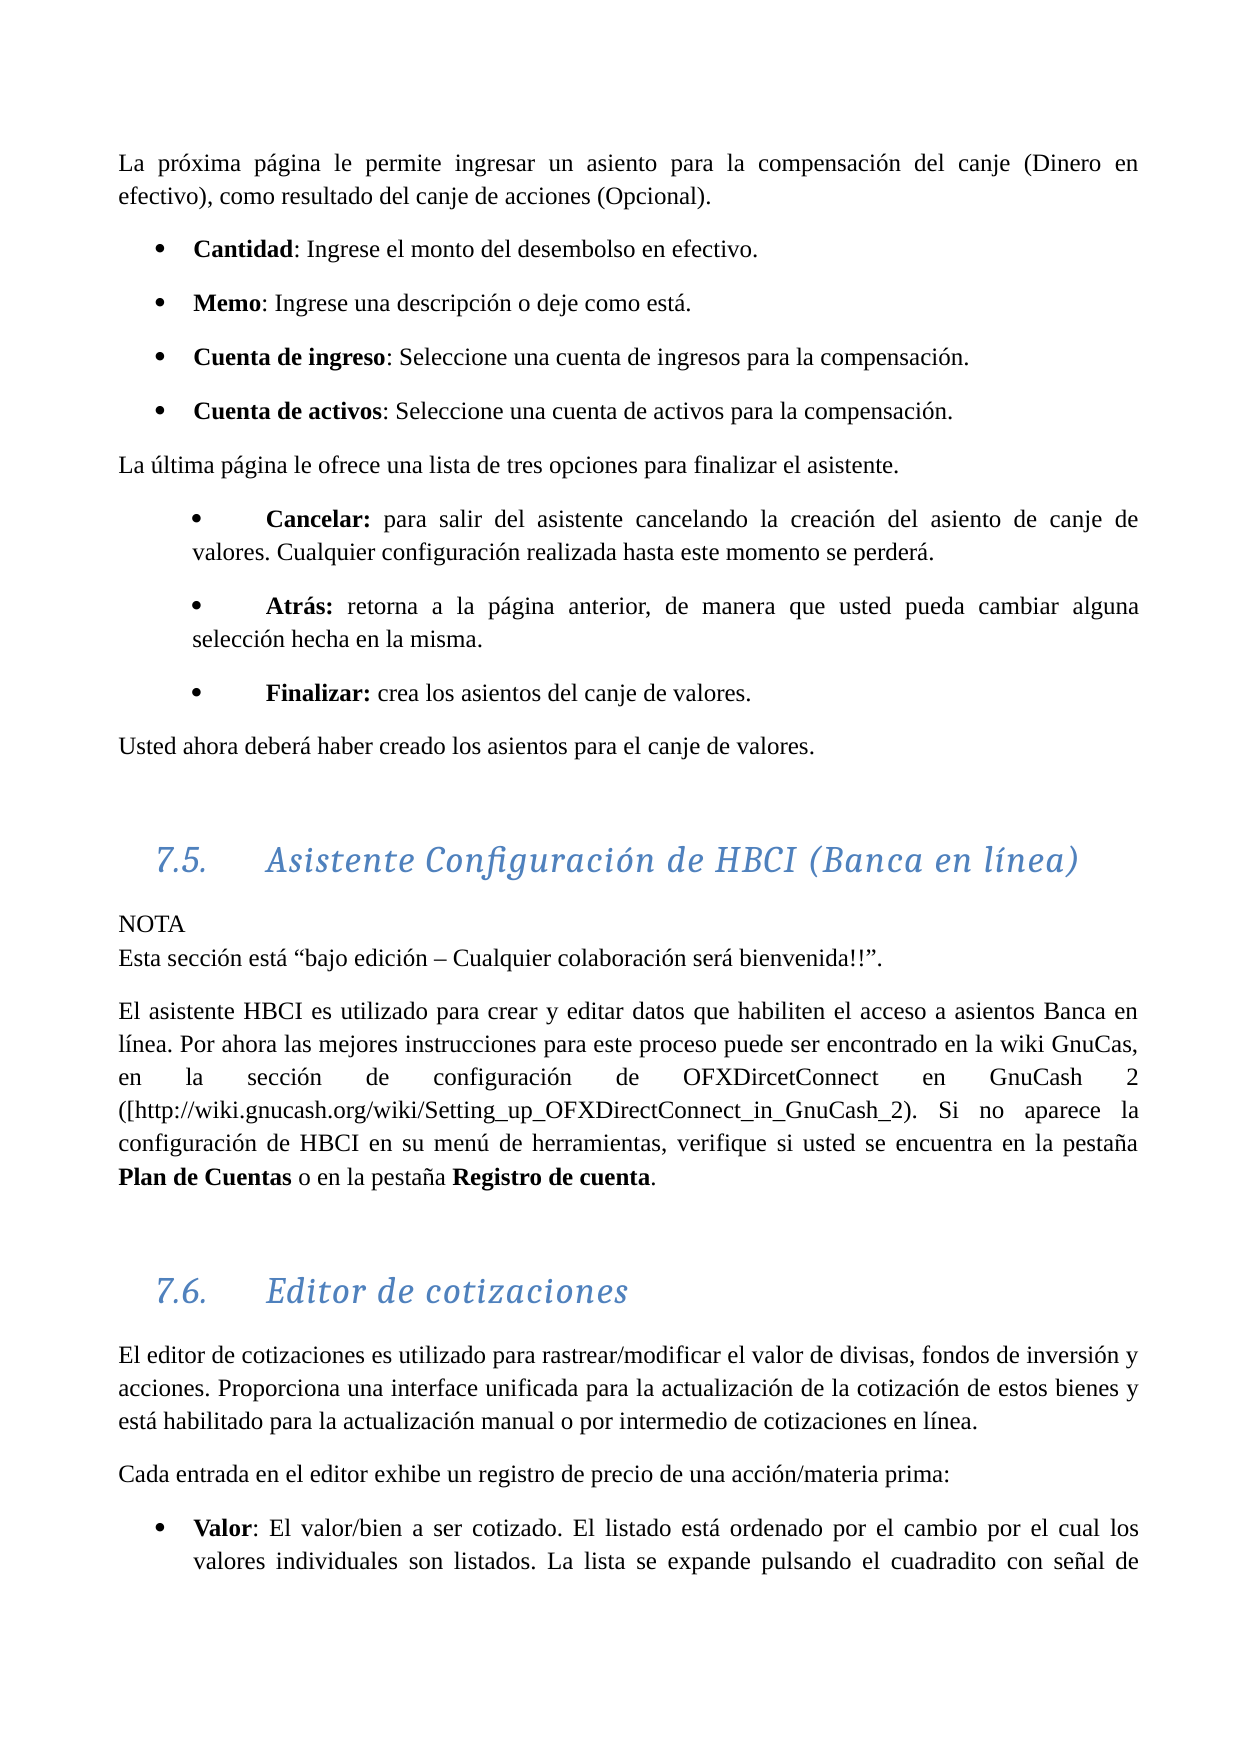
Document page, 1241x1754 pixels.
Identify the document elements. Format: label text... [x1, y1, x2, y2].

list Cancelar: para salir del asistente cancelando la creación del asiento de canje de valores. Cualquier configuración realizada hasta este momento se perderá. [192, 504, 1140, 566]
subtitle Editor de cotizaciones [156, 1269, 1140, 1312]
subtitle Asistente Configuración de HBCI (Banca en línea) [156, 839, 1140, 882]
list Finalizar: crea los asientos del canje de valores. [192, 678, 1140, 706]
list Cuenta de ingreso: Seleccione una cuenta de ingresos para la compensación. [156, 342, 1140, 371]
list Atrás: retorna a la página anterior, de manera que usted pueda cambiar alguna selección hecha en la misma. [192, 591, 1140, 652]
text El asistente HBCI es utilizado para crear y editar datos que habiliten el acceso a asientos Banca en línea. Por ahora las mejores instrucciones para este proceso puede ser encontrado en la wiki GnuCas, en la sección de configuración de OFXDircetConnect en GnuCash 2 ([http://wiki.gnucash.org/wiki/Setting_up_OFXDirectConnect_in_GnuCash_2). Si no aparece la configuración de HBCI en su menú de herramientas, verifique si usted se encuentra en la pestaña Plan de Cuentas o en la pestaña Registro de cuenta. [118, 996, 1140, 1190]
text Usted ahora deberá haber creado los asientos para el canje de valores. [118, 731, 1140, 760]
list Valor: El valor/bien a ser cotizado. El listado está ordenado por el cambio por el cual los valores individuales son listados. La lista se expande pulsando el cuadradito con señal de [156, 1513, 1140, 1575]
text Cada entrada en el editor exhibe un registro de precio de una acción/materia prima: [118, 1459, 1140, 1488]
list Memo: Ingrese una descripción o deje como está. [156, 288, 1140, 317]
text La próxima página le permite ingresar un asiento para la compensación del canje (Dinero en efectivo), como resultado del canje de acciones (Opcional). [118, 148, 1140, 209]
list Cantidad: Ingrese el monto del desembolso en efectivo. [156, 234, 1140, 263]
text NOTA [118, 909, 1140, 938]
text Esta sección está “bajo edición – Cualquier colaboración será bienvenida!!”. [118, 943, 1140, 971]
text La última página le ofrece una lista de tres opciones para finalizar el asistente. [118, 450, 1140, 479]
list Cuenta de activos: Seleccione una cuenta de activos para la compensación. [156, 396, 1140, 425]
text El editor de cotizaciones es utilizado para rastrear/modificar el valor de divisas, fondos de inversión y acciones. Proporciona una interface unificada para la actualización de la cotización de estos bienes y está habilitado para la actualización manual o por intermedio de cotizaciones en línea. [118, 1340, 1140, 1434]
